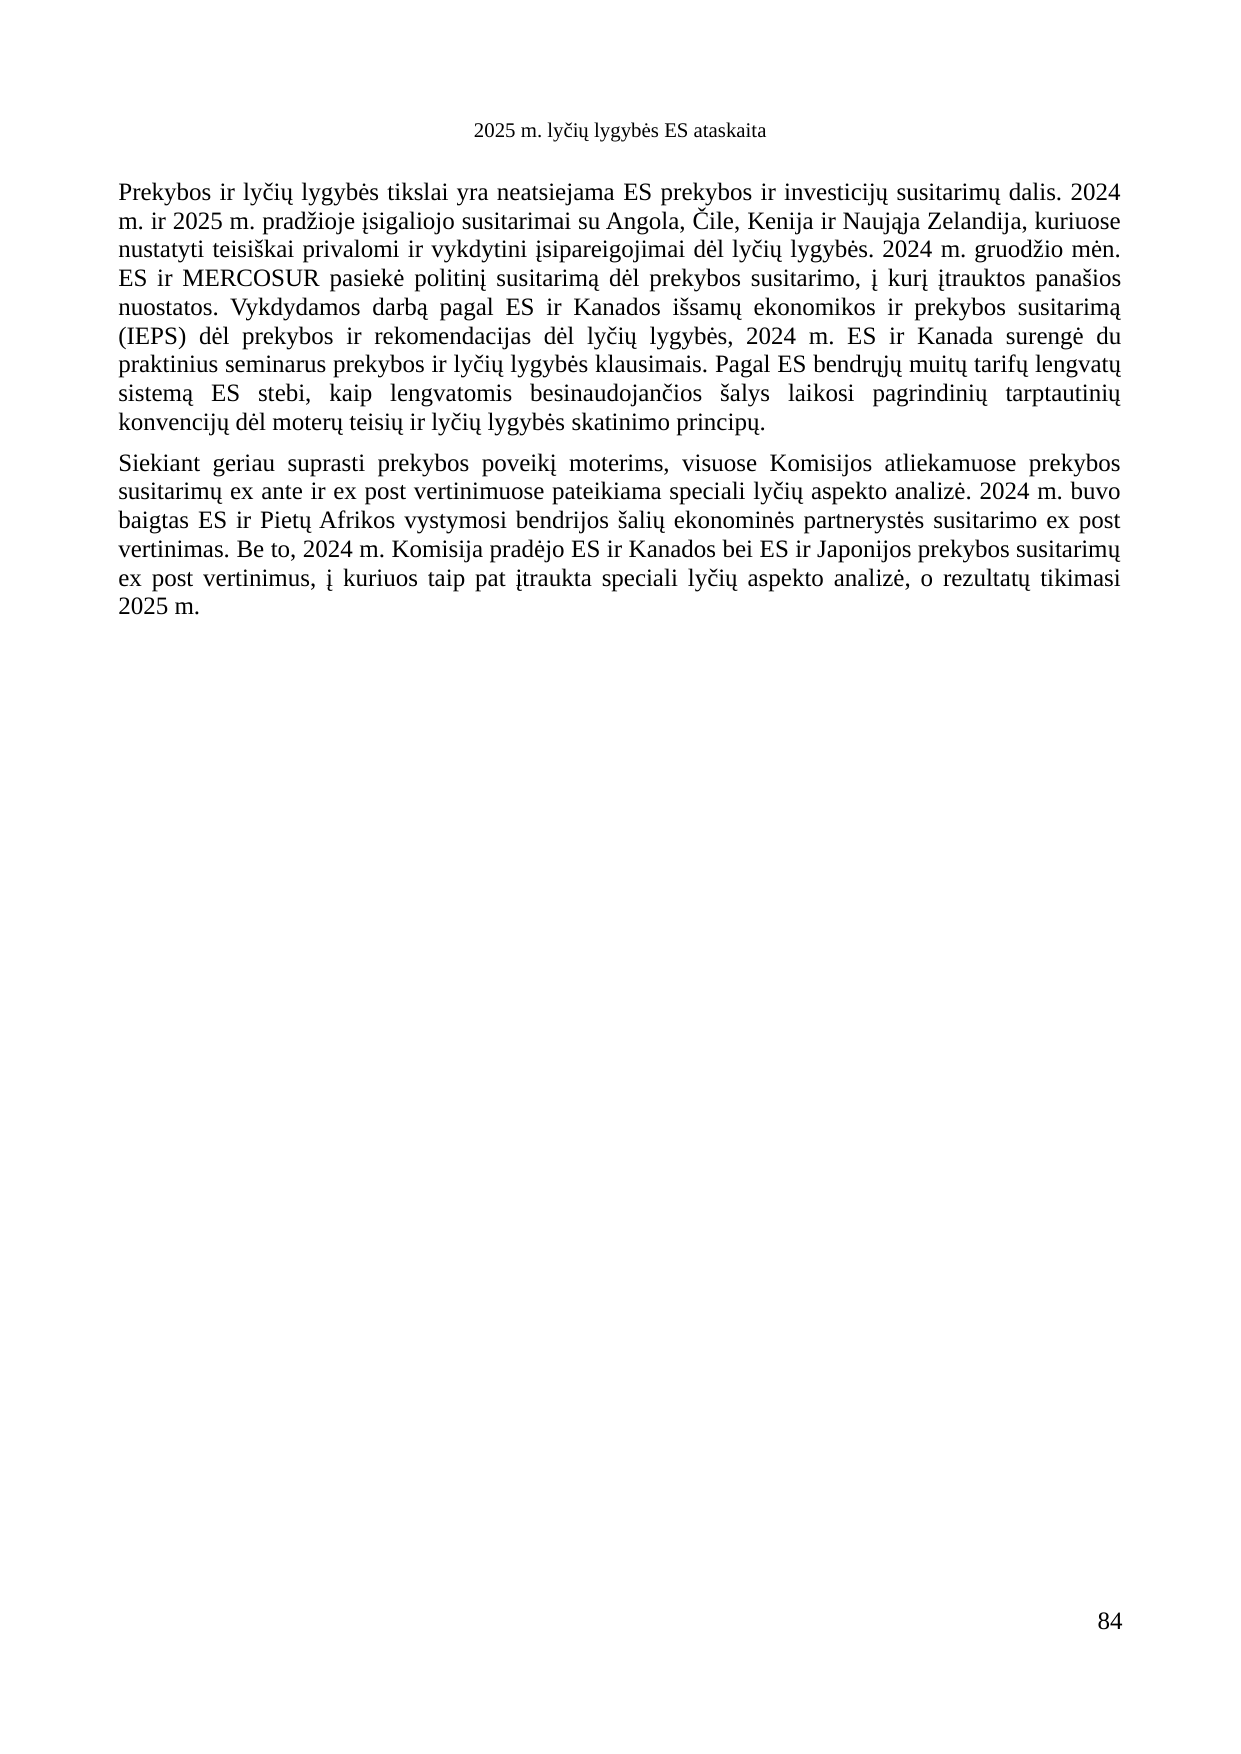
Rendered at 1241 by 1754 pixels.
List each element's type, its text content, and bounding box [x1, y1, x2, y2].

text Prekybos ir lyčių lygybės tikslai yra neatsiejama ES prekybos ir investicijų susitarimų dalis. 2024 m. ir 2025 m. pradžioje įsigaliojo susitarimai su Angola, Čile, Kenija ir Naująja Zelandija, kuriuose nustatyti teisiškai privalomi ir vykdytini įsipareigojimai dėl lyčių lygybės. 2024 m. gruodžio mėn. ES ir MERCOSUR pasiekė politinį susitarimą dėl prekybos susitarimo, į kurį įtrauktos panašios nuostatos. Vykdydamos darbą pagal ES ir Kanados išsamų ekonomikos ir prekybos susitarimą (IEPS) dėl prekybos ir rekomendacijas dėl lyčių lygybės, 2024 m. ES ir Kanada surengė du praktinius seminarus prekybos ir lyčių lygybės klausimais. Pagal ES bendrųjų muitų tarifų lengvatų sistemą ES stebi, kaip lengvatomis besinaudojančios šalys laikosi pagrindinių tarptautinių konvencijų dėl moterų teisių ir lyčių lygybės skatinimo principų. [118, 177, 1122, 436]
text Siekiant geriau suprasti prekybos poveikį moterims, visuose Komisijos atliekamuose prekybos susitarimų ex ante ir ex post vertinimuose pateikiama speciali lyčių aspekto analizė. 2024 m. buvo baigtas ES ir Pietų Afrikos vystymosi bendrijos šalių ekonominės partnerystės susitarimo ex post vertinimas. Be to, 2024 m. Komisija pradėjo ES ir Kanados bei ES ir Japonijos prekybos susitarimų ex post vertinimus, į kuriuos taip pat įtraukta speciali lyčių aspekto analizė, o rezultatų tikimasi 2025 m. [118, 448, 1122, 620]
